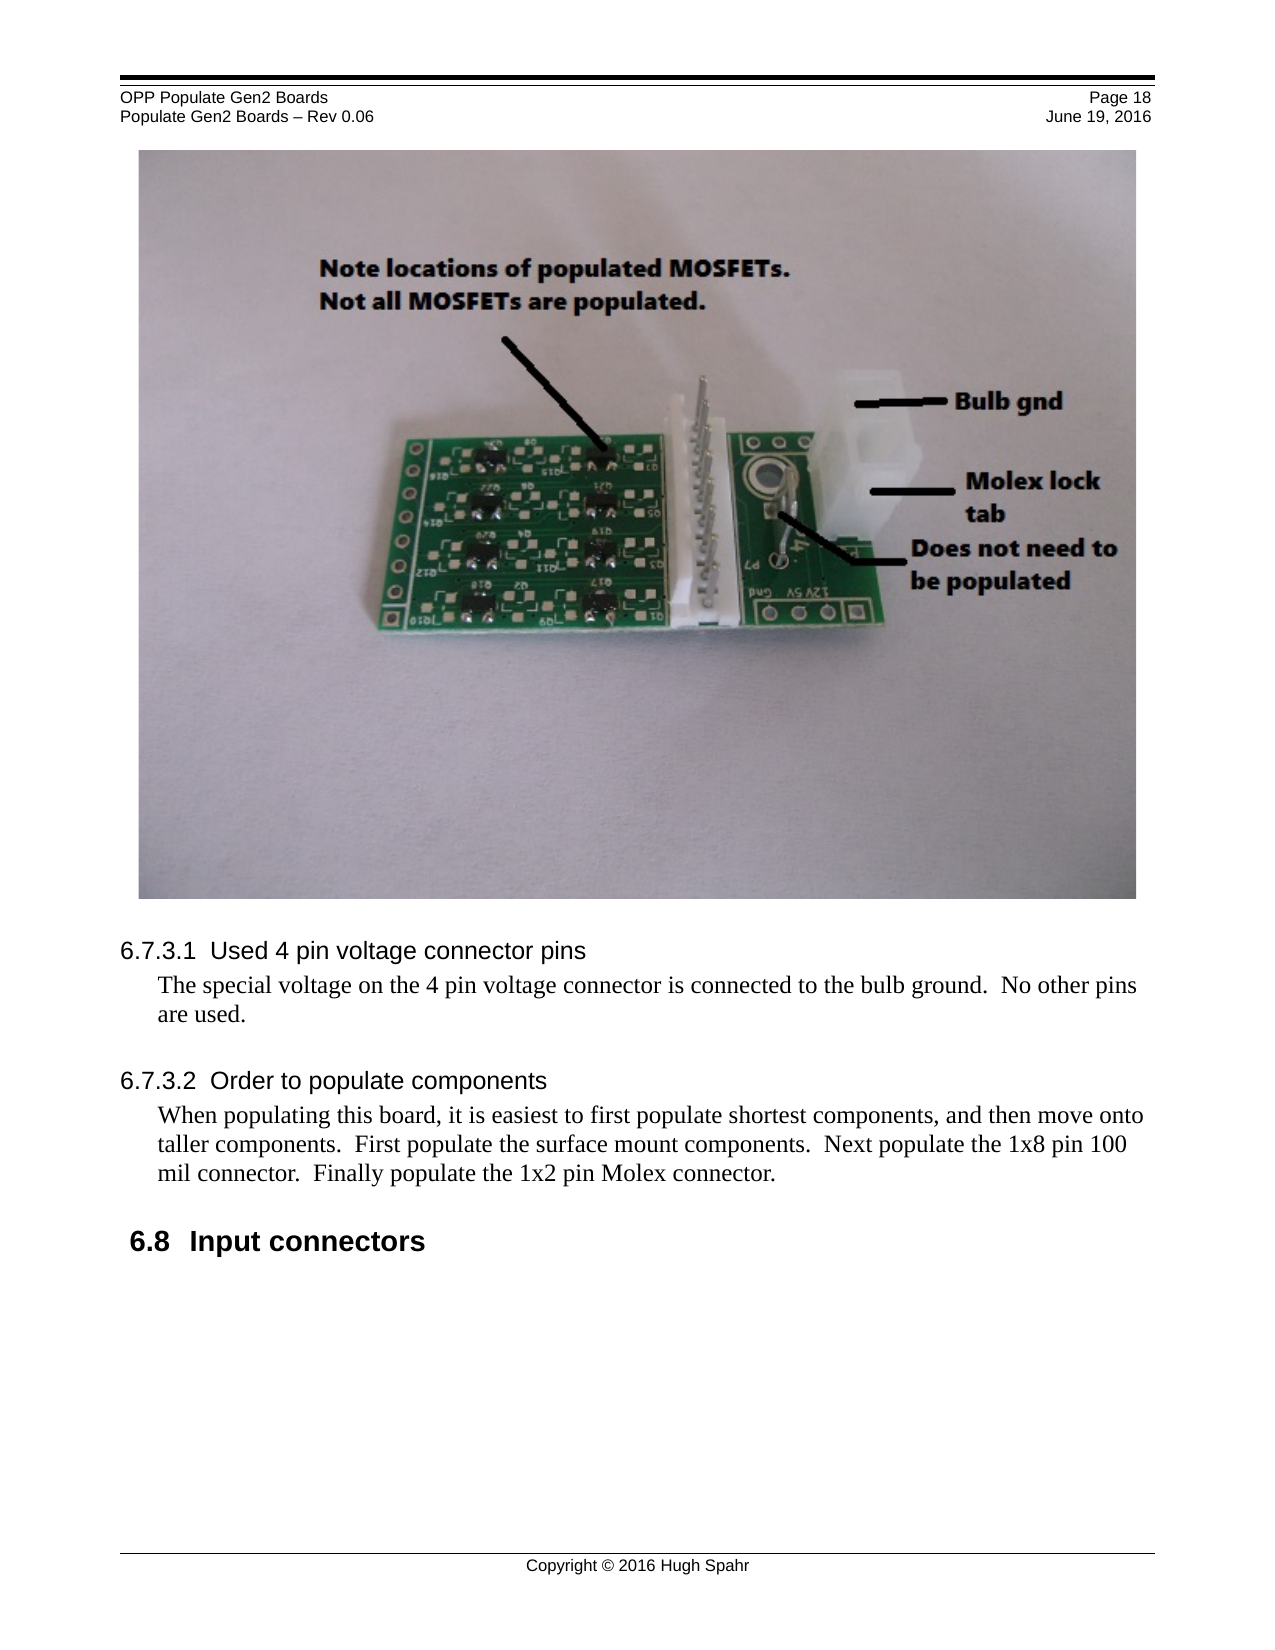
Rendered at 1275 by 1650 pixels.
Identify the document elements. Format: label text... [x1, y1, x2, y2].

text The special voltage on the 4 pin voltage connector is connected to the bulb ground. No other pins are used. [157, 971, 1155, 1028]
picture [138, 150, 1137, 899]
subtitle Input connectors [129, 1224, 1155, 1258]
subtitle Used 4 pin voltage connector pins [120, 936, 1155, 964]
subtitle Order to populate components [120, 1066, 1155, 1094]
text When populating this board, it is easiest to first populate shortest components, and then move onto taller components. First populate the surface mount components. Next populate the 1x8 pin 100 mil connector. Finally populate the 1x2 pin Molex connector. [157, 1101, 1155, 1187]
